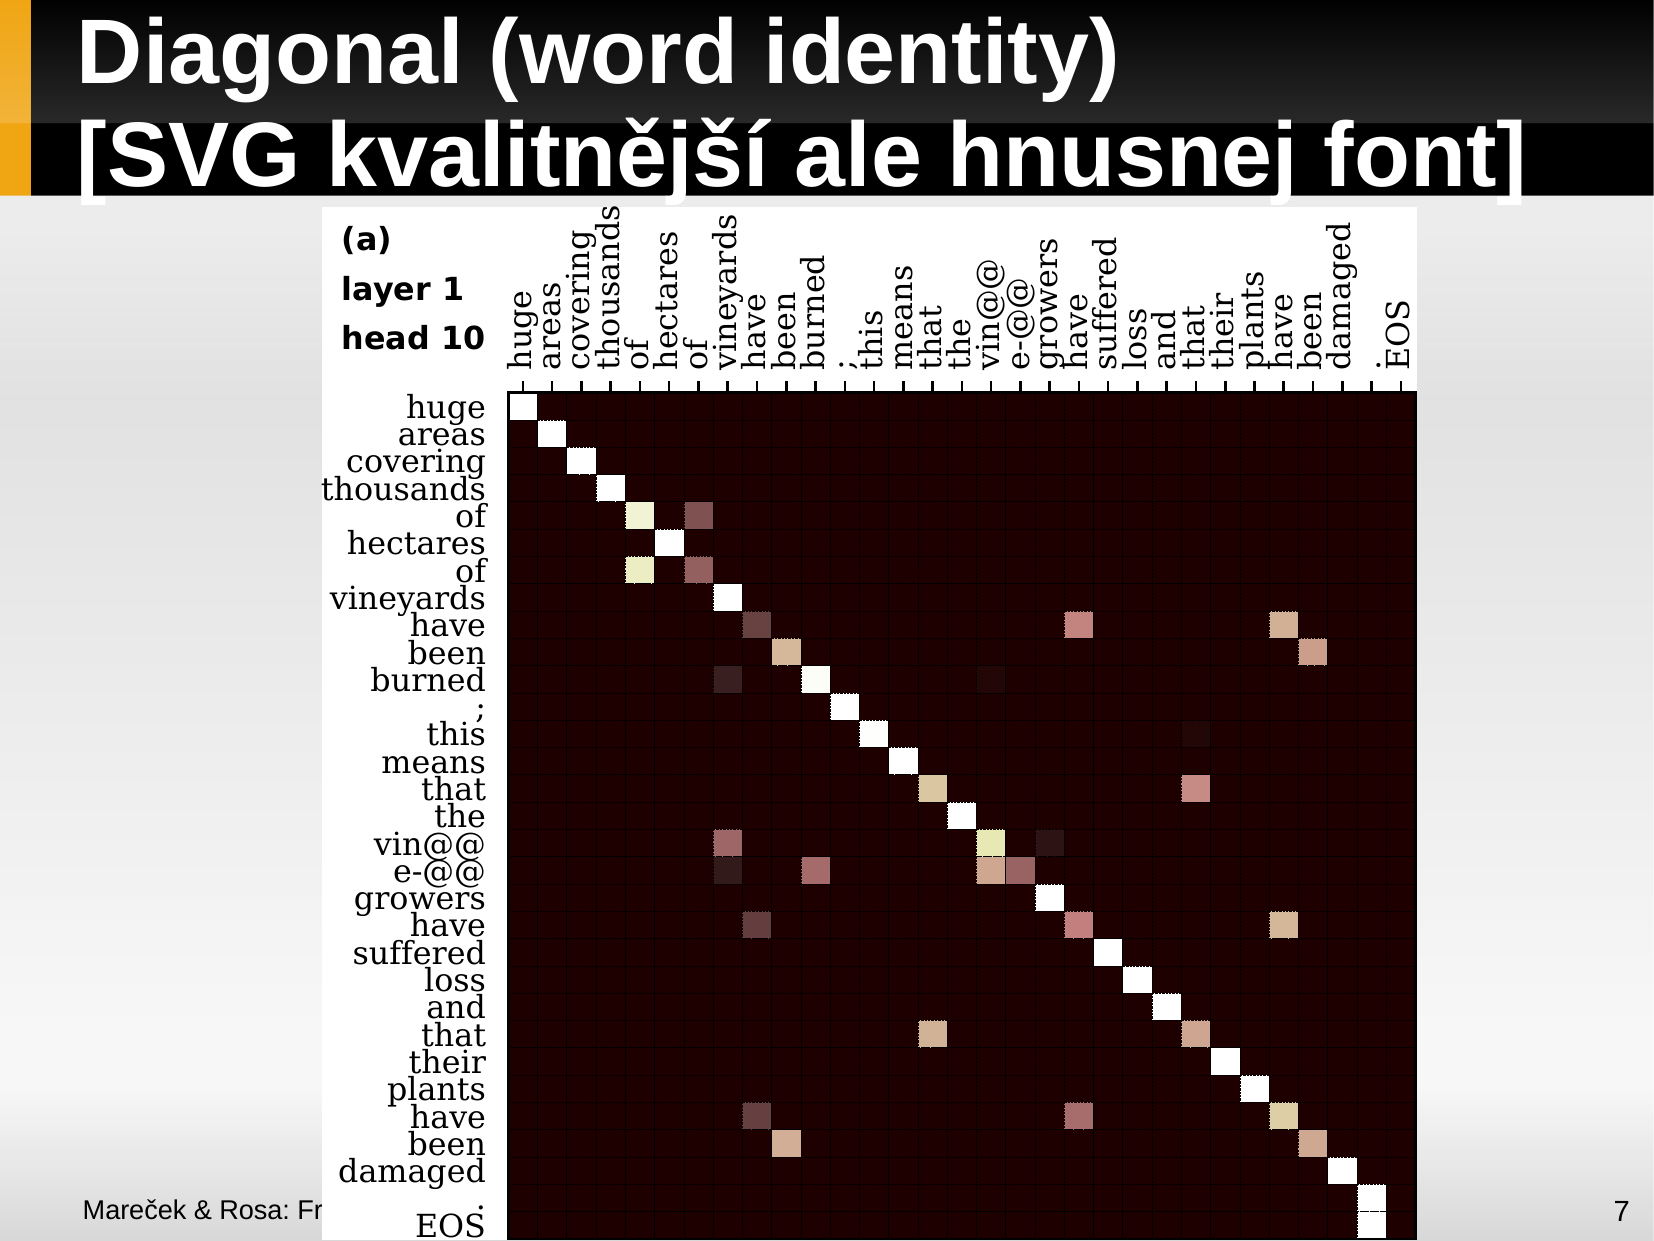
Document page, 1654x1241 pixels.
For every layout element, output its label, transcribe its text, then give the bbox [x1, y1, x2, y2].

title Diagonal (word identity) [SVG kvalitnější ale hnusnej font] [76, 0, 1625, 208]
picture [0, 0, 1654, 1241]
